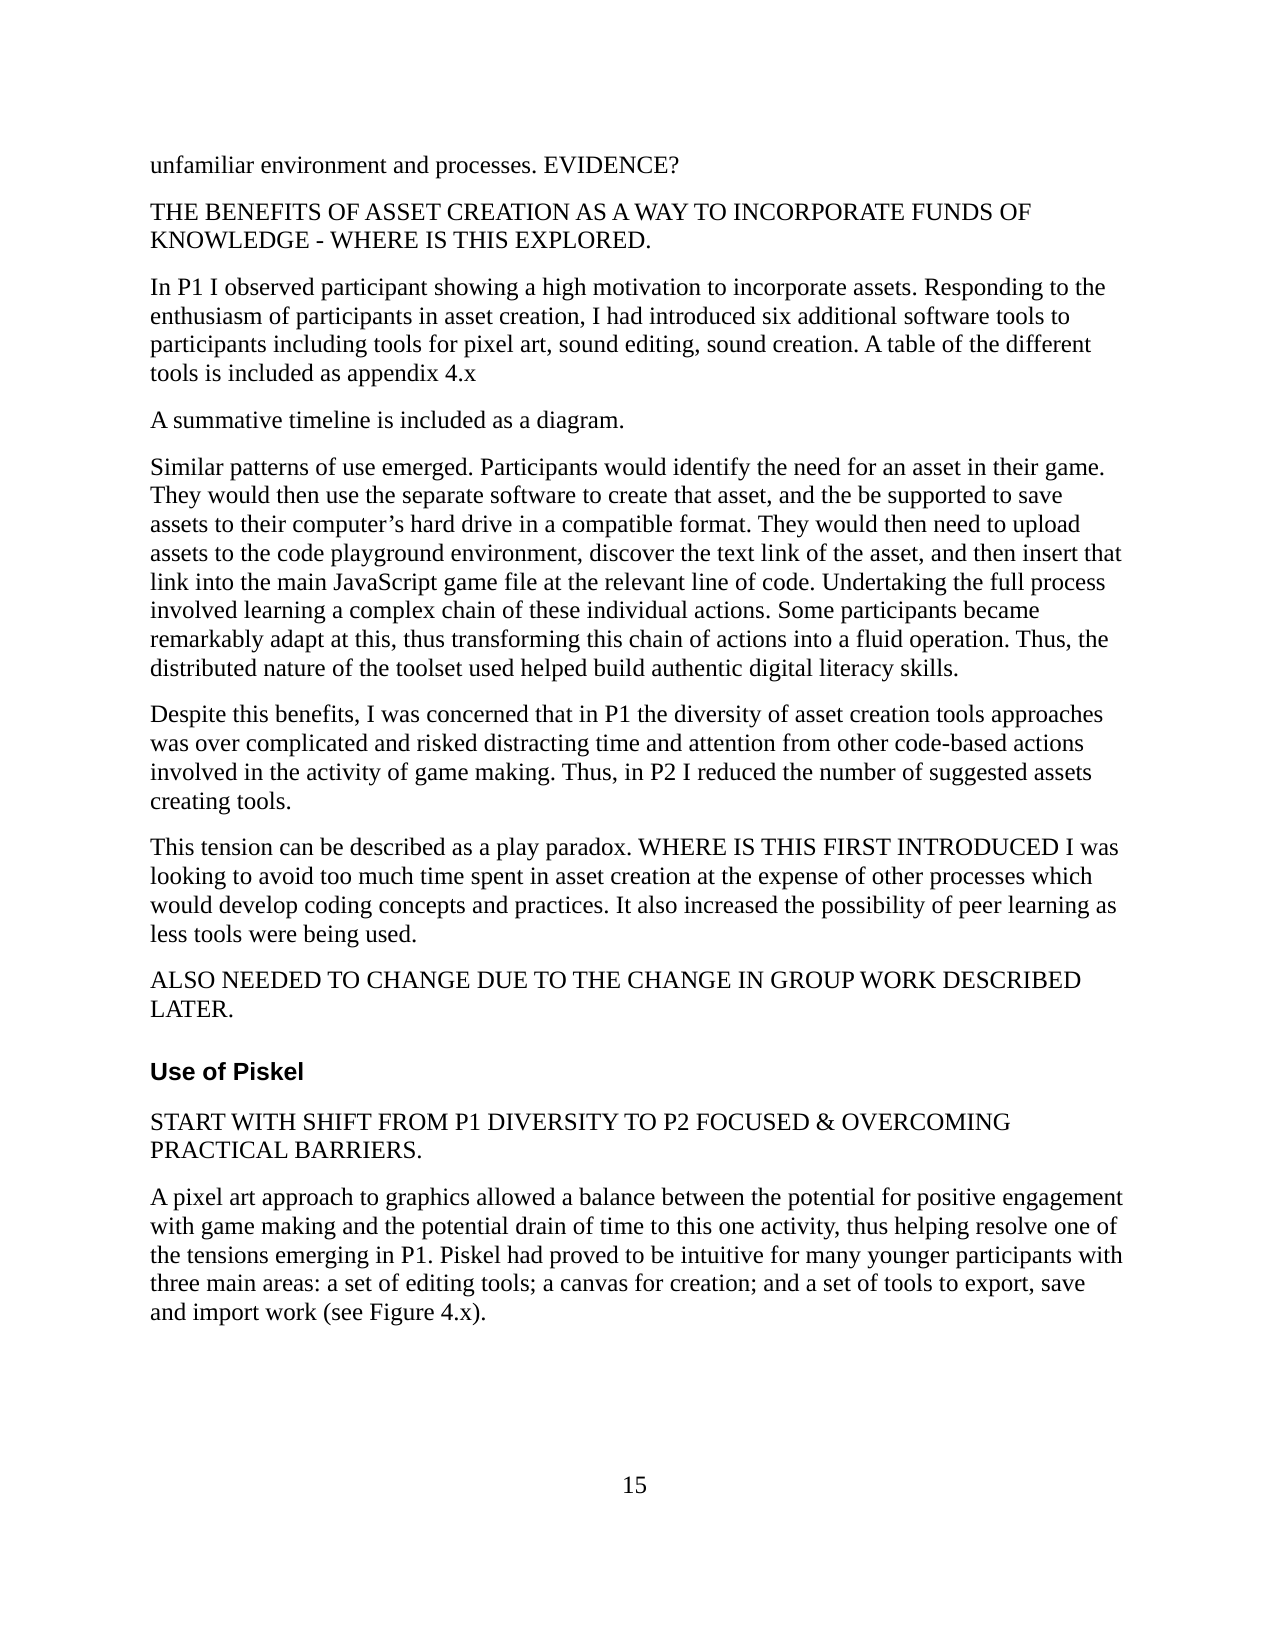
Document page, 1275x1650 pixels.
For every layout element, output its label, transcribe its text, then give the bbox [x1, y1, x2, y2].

text ALSO NEEDED TO CHANGE DUE TO THE CHANGE IN GROUP WORK DESCRIBED LATER. [150, 965, 1125, 1023]
text THE BENEFITS OF ASSET CREATION AS A WAY TO INCORPORATE FUNDS OF KNOWLEDGE - WHERE IS THIS EXPLORED. [150, 197, 1125, 254]
text In P1 I observed participant showing a high motivation to incorporate assets. Responding to the enthusiasm of participants in asset creation, I had introduced six additional software tools to participants including tools for pixel art, sound editing, sound creation. A table of the different tools is included as appendix 4.x [150, 272, 1125, 387]
text Similar patterns of use emerged. Participants would identify the need for an asset in their game. They would then use the separate software to create that asset, and the be supported to save assets to their computer’s hard drive in a compatible format. They would then need to upload assets to the code playground environment, discover the text link of the asset, and then insert that link into the main JavaScript game file at the relevant line of code. Undertaking the full process involved learning a complex chain of these individual actions. Some participants became remarkably adapt at this, thus transforming this chain of actions into a fluid operation. Thus, the distributed nature of the toolset used helped build authentic digital literacy skills. [150, 452, 1125, 682]
text A pixel art approach to graphics allowed a balance between the potential for positive engagement with game making and the potential drain of time to this one activity, thus helping resolve one of the tensions emerging in P1. Piskel had proved to be intuitive for many younger participants with three main areas: a set of editing tools; a canvas for creation; and a set of tools to export, save and import work (see Figure 4.x). [150, 1182, 1125, 1326]
text This tension can be described as a play paradox. WHERE IS THIS FIRST INTRODUCED I was looking to avoid too much time spent in asset creation at the expense of other processes which would develop coding concepts and practices. It also increased the possibility of peer learning as less tools were being used. [150, 832, 1125, 947]
text Despite this benefits, I was concerned that in P1 the diversity of asset creation tools approaches was over complicated and risked distracting time and attention from other code-based actions involved in the activity of game making. Thus, in P2 I reduced the number of suggested assets creating tools. [150, 699, 1125, 814]
text unfamiliar environment and processes. EVIDENCE? [150, 150, 1125, 179]
text A summative timeline is included as a diagram. [150, 405, 1125, 434]
subtitle Use of Piskel [150, 1057, 1125, 1085]
text START WITH SHIFT FROM P1 DIVERSITY TO P2 FOCUSED & OVERCOMING PRACTICAL BARRIERS. [150, 1107, 1125, 1164]
